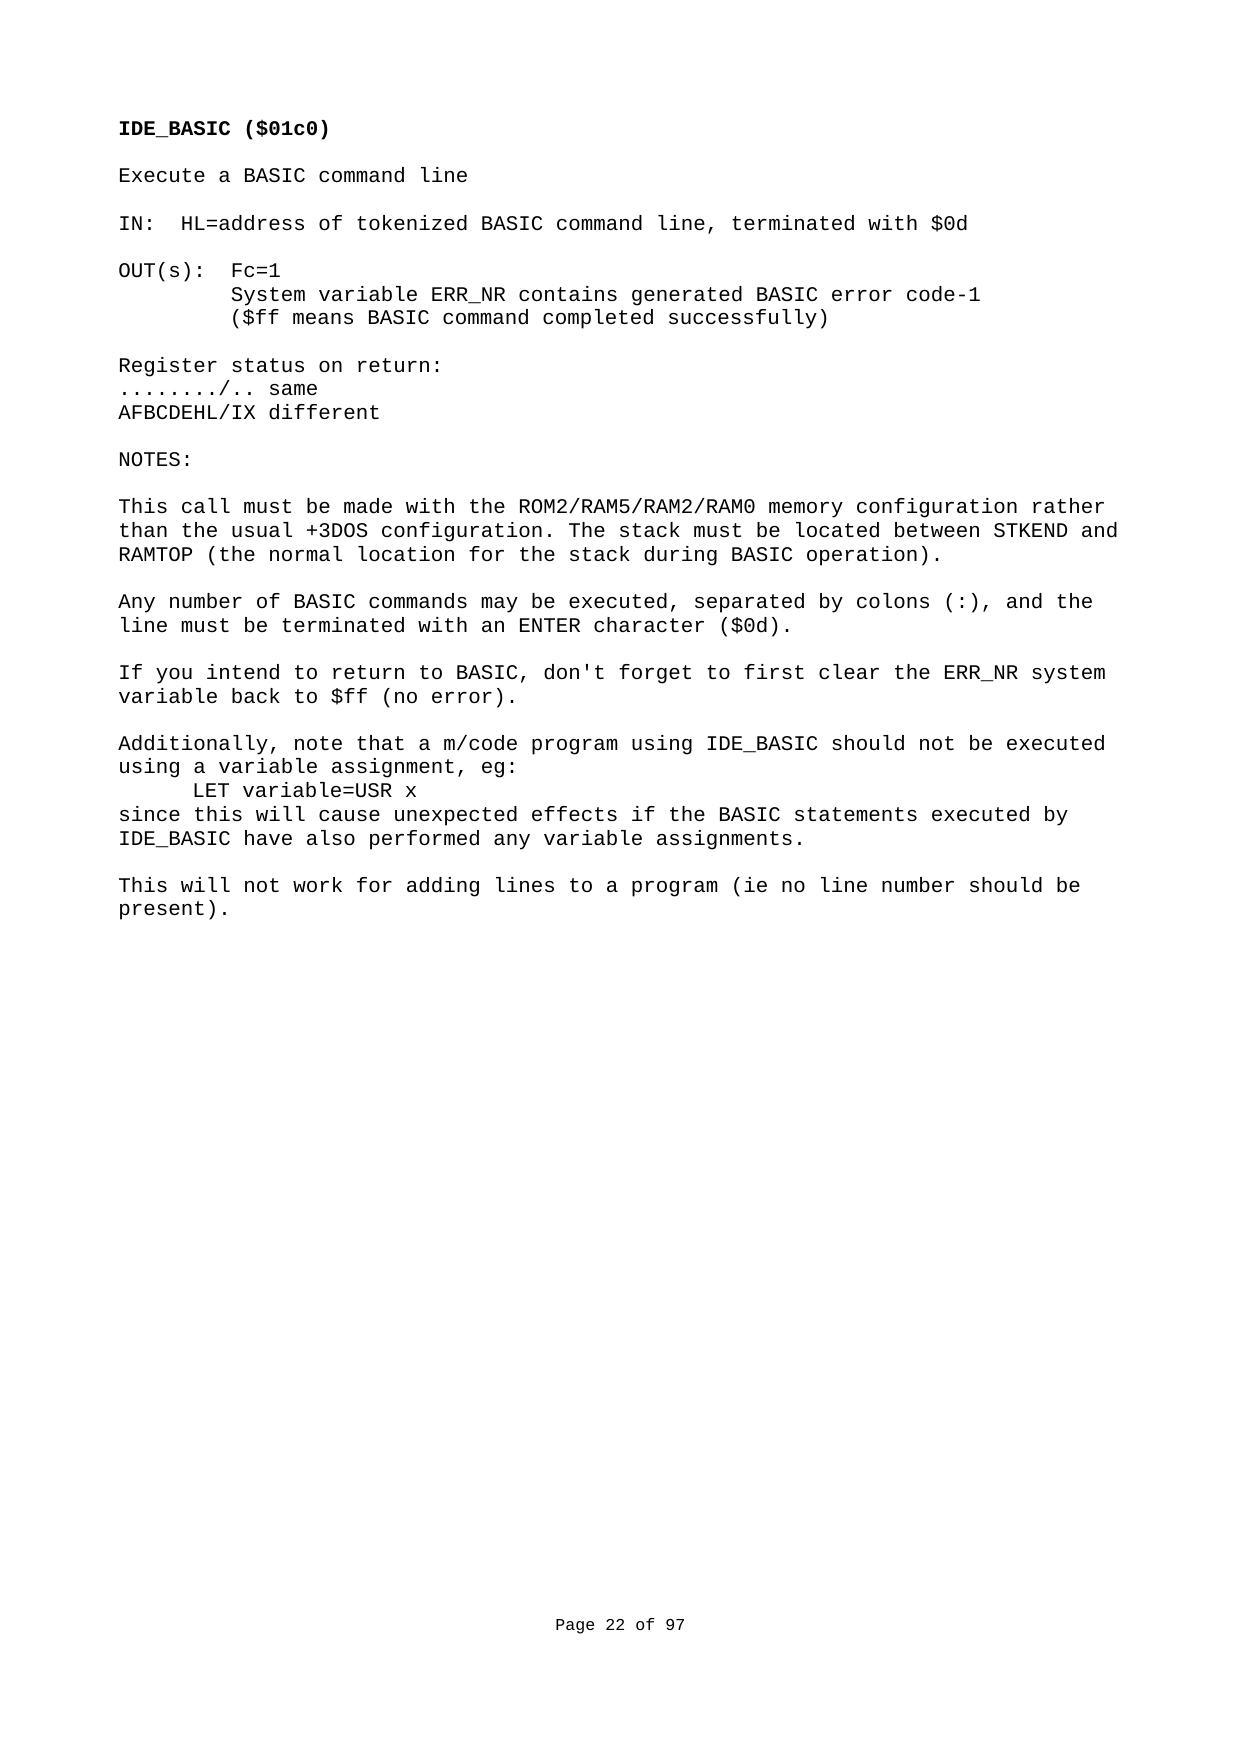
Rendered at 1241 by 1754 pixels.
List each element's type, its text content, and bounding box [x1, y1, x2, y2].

text IN: HL=address of tokenized BASIC command line, terminated with $0d [118, 213, 1122, 236]
text This call must be made with the ROM2/RAM5/RAM2/RAM0 memory configuration rather than the usual +3DOS configuration. The stack must be located between STKEND and RAMTOP (the normal location for the stack during BASIC operation). [118, 496, 1122, 567]
text AFBCDEHL/IX different [118, 402, 1122, 426]
text IDE_BASIC ($01c0) [118, 118, 1122, 142]
text Register status on return: [118, 354, 1122, 378]
text System variable ERR_NR contains generated BASIC error code-1 [118, 284, 1122, 307]
text Execute a BASIC command line [118, 165, 1122, 189]
text If you intend to return to BASIC, don't forget to first clear the ERR_NR system variable back to $ff (no error). [118, 662, 1122, 709]
text ($ff means BASIC command completed successfully) [118, 307, 1122, 331]
text OUT(s): Fc=1 [118, 260, 1122, 284]
text since this will cause unexpected effects if the BASIC statements executed by IDE_BASIC have also performed any variable assignments. [118, 804, 1122, 851]
text Additionally, note that a m/code program using IDE_BASIC should not be executed using a variable assignment, eg: [118, 733, 1122, 780]
text NOTES: [118, 449, 1122, 473]
text LET variable=USR x [118, 780, 1122, 804]
text Any number of BASIC commands may be executed, separated by colons (:), and the line must be terminated with an ENTER character ($0d). [118, 591, 1122, 638]
text ......../.. same [118, 378, 1122, 402]
text This will not work for adding lines to a program (ie no line number should be present). [118, 875, 1122, 922]
